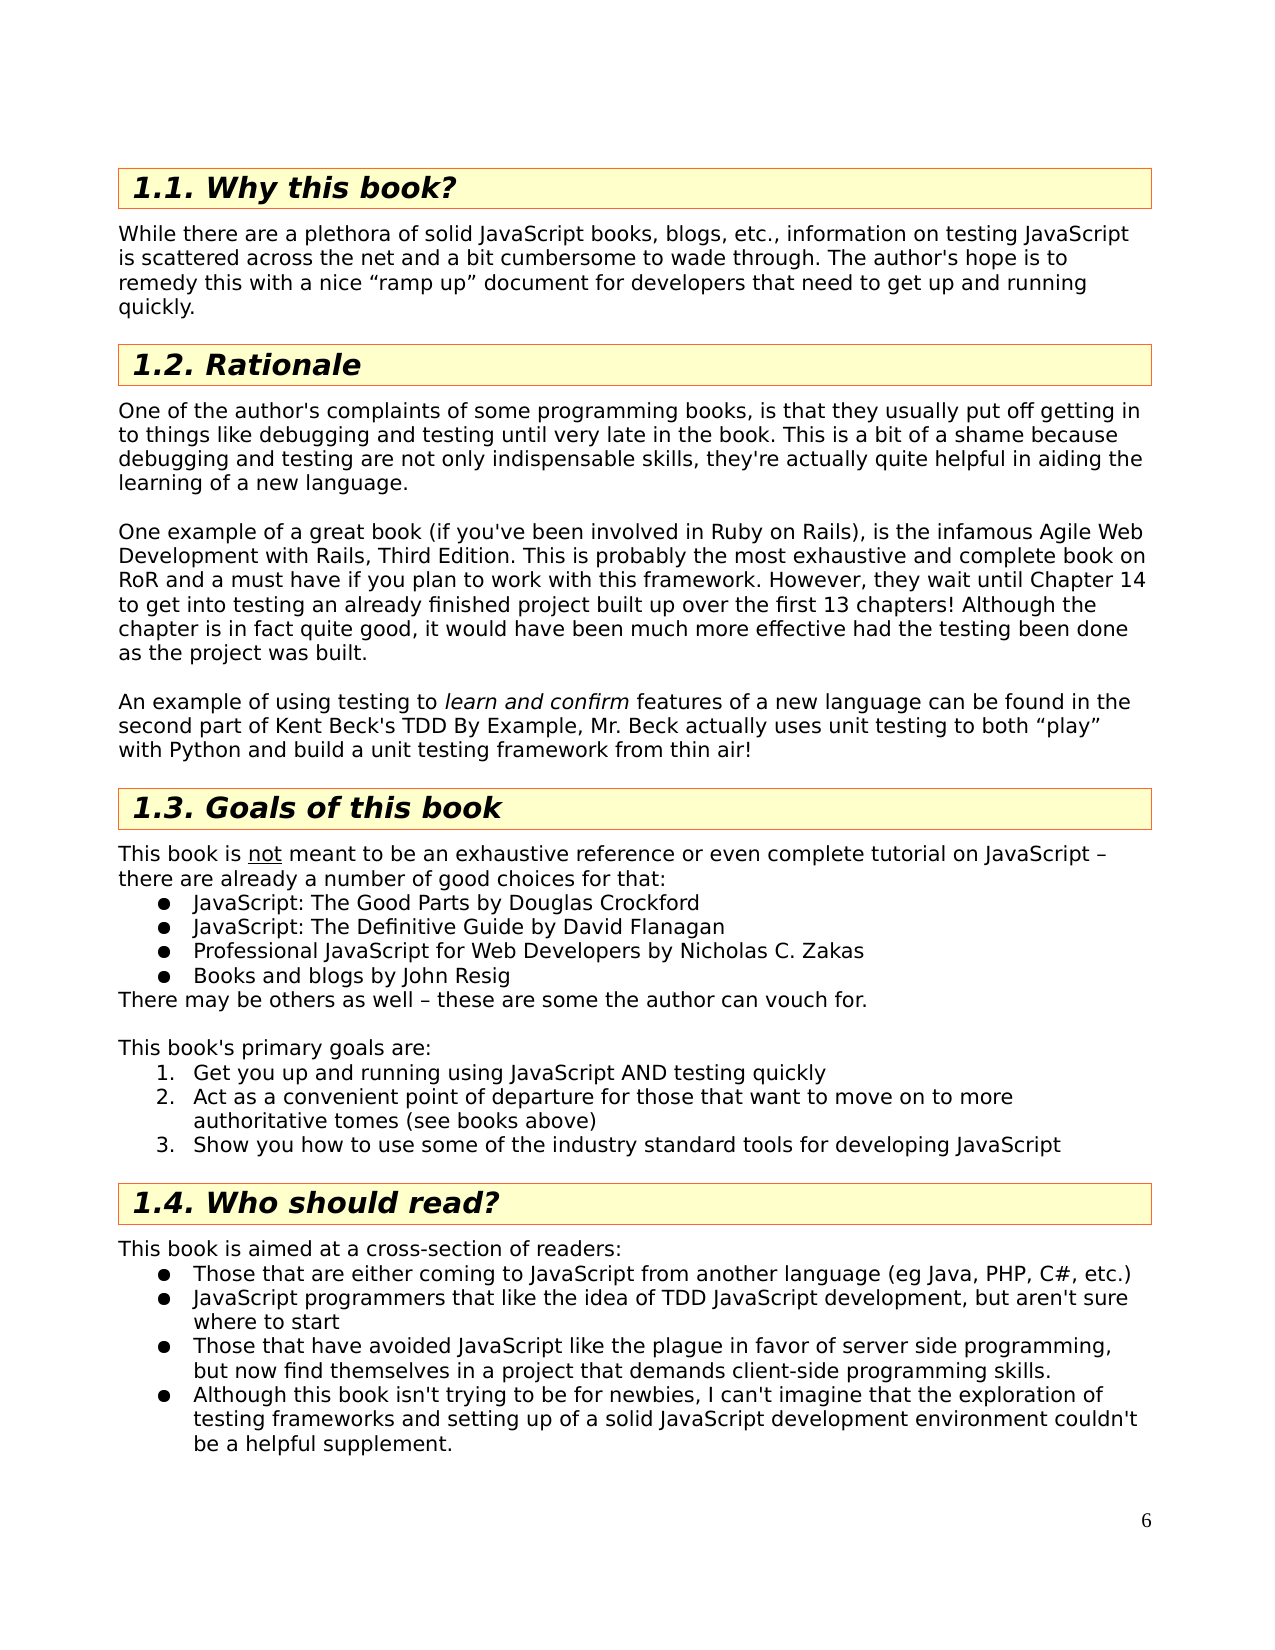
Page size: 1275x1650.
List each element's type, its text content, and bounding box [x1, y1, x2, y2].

subtitle Who should read? [119, 1184, 1151, 1224]
text This book is not meant to be an exhaustive reference or even complete tutorial on JavaScript – there are already a number of good choices for that: [118, 842, 1152, 891]
subtitle Rationale [119, 345, 1151, 385]
list Show you how to use some of the industry standard tools for developing JavaScript [156, 1133, 1152, 1158]
text There may be others as well – these are some the author can vouch for. [118, 988, 1152, 1012]
text While there are a plethora of solid JavaScript books, blogs, etc., information on testing JavaScript is scattered across the net and a bit cumbersome to wade through. The author's hope is to remedy this with a nice “ramp up” document for developers that need to get up and running quickly. [118, 222, 1152, 319]
text This book's primary goals are: [118, 1036, 1152, 1061]
list JavaScript: The Good Parts by Douglas Crockford [156, 891, 1152, 915]
list Books and blogs by John Resig [156, 964, 1152, 988]
list JavaScript: The Definitive Guide by David Flanagan [156, 915, 1152, 939]
list Those that are either coming to JavaScript from another language (eg Java, PHP, C#, etc.) [156, 1262, 1152, 1286]
list Get you up and running using JavaScript AND testing quickly [156, 1061, 1152, 1085]
list JavaScript programmers that like the idea of TDD JavaScript development, but aren't sure where to start [156, 1286, 1152, 1334]
list Act as a convenient point of departure for those that want to move on to more authoritative tomes (see books above) [156, 1085, 1152, 1133]
text An example of using testing to learn and confirm features of a new language can be found in the second part of Kent Beck's TDD By Example, Mr. Beck actually uses unit testing to both “play” with Python and build a unit testing framework from thin air! [118, 690, 1152, 763]
text One of the author's complaints of some programming books, is that they usually put off getting in to things like debugging and testing until very late in the book. This is a bit of a shame because debugging and testing are not only indispensable skills, they're actually quite helpful in aiding the learning of a new language. [118, 399, 1152, 496]
text One example of a great book (if you've been involved in Ruby on Rails), is the infamous Agile Web Development with Rails, Third Edition. This is probably the most exhaustive and complete book on RoR and a must have if you plan to work with this framework. However, they wait until Chapter 14 to get into testing an already finished project built up over the first 13 chapters! Although the chapter is in fact quite good, it would have been much more effective had the testing been done as the project was built. [118, 520, 1152, 666]
list Although this book isn't trying to be for newbies, I can't imagine that the exploration of testing frameworks and setting up of a solid JavaScript development environment couldn't be a helpful supplement. [156, 1383, 1152, 1456]
list Professional JavaScript for Web Developers by Nicholas C. Zakas [156, 939, 1152, 964]
text This book is aimed at a cross-section of readers: [118, 1237, 1152, 1262]
subtitle Why this book? [119, 169, 1151, 208]
subtitle Goals of this book [119, 789, 1151, 829]
list Those that have avoided JavaScript like the plague in favor of server side programming, but now find themselves in a project that demands client-side programming skills. [156, 1334, 1152, 1383]
